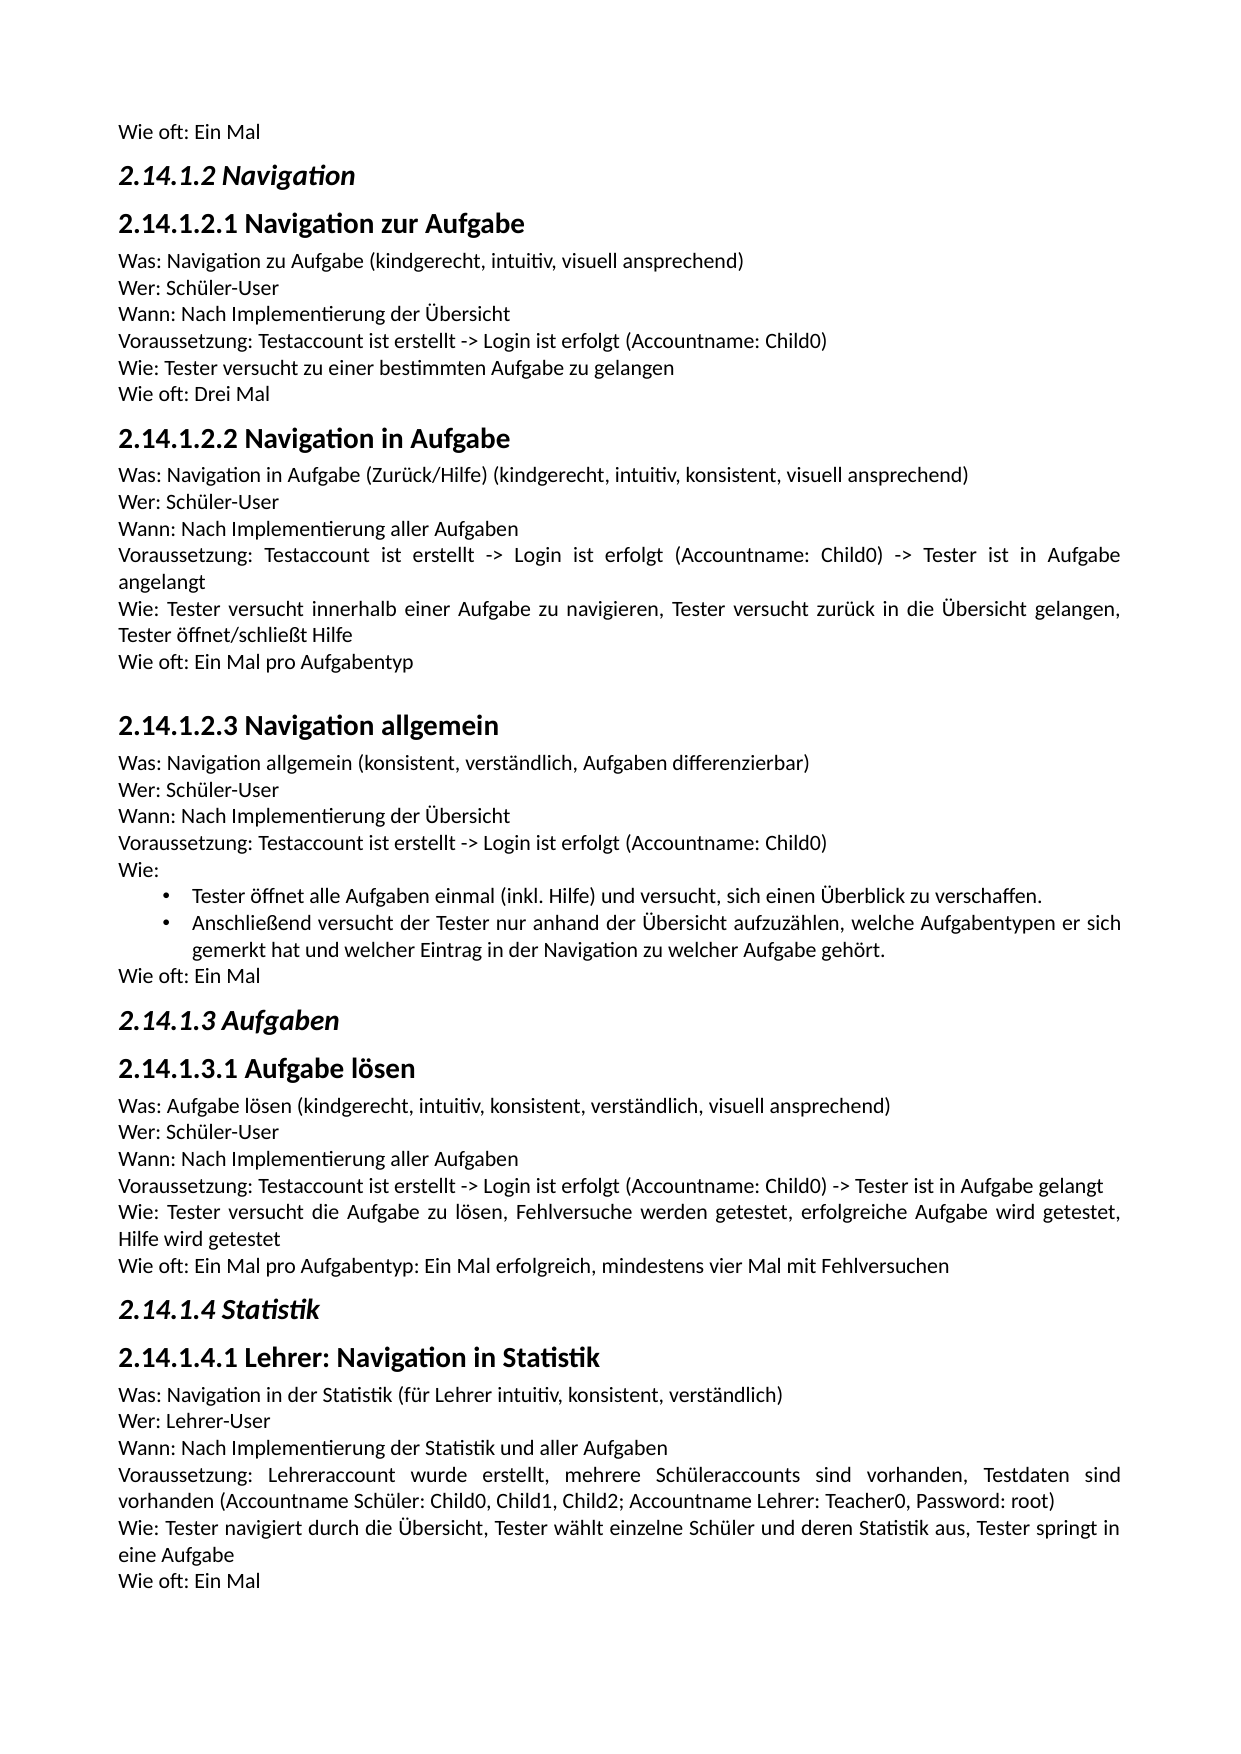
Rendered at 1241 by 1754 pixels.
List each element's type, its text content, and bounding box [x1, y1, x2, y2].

text Voraussetzung: Testaccount ist erstellt -> Login ist erfolgt (Accountname: Child0) -> Tester ist in Aufgabe angelangt [118, 542, 1122, 595]
text Was: Navigation allgemein (konsistent, verständlich, Aufgaben differenzierbar) [118, 749, 1122, 776]
text Wie oft: Drei Mal [118, 381, 1122, 407]
text Wie: Tester navigiert durch die Übersicht, Tester wählt einzelne Schüler und deren Statistik aus, Tester springt in eine Aufgabe [118, 1514, 1122, 1568]
subtitle 2.14.1.2 Navigation [118, 157, 1122, 193]
text Wer: Schüler-User [118, 1118, 1122, 1145]
text Wie oft: Ein Mal pro Aufgabentyp: Ein Mal erfolgreich, mindestens vier Mal mit Fehlversuchen [118, 1252, 1122, 1278]
subtitle 2.14.1.3.1 Aufgabe lösen [118, 1050, 1122, 1086]
list Tester öffnet alle Aufgaben einmal (inkl. Hilfe) und versucht, sich einen Überblick zu verschaffen. [162, 883, 1122, 909]
text Wie oft: Ein Mal [118, 963, 1122, 989]
text Wie oft: Ein Mal [118, 1568, 1122, 1594]
text Wie: Tester versucht zu einer bestimmten Aufgabe zu gelangen [118, 354, 1122, 381]
text Wie: [118, 856, 1122, 883]
text Wie oft: Ein Mal pro Aufgabentyp [118, 648, 1122, 675]
text Was: Navigation in der Statistik (für Lehrer intuitiv, konsistent, verständlich) [118, 1381, 1122, 1408]
text Wer: Schüler-User [118, 274, 1122, 301]
text Wie oft: Ein Mal [118, 118, 1122, 145]
text Wer: Schüler-User [118, 488, 1122, 515]
subtitle 2.14.1.2.1 Navigation zur Aufgabe [118, 205, 1122, 241]
text Voraussetzung: Testaccount ist erstellt -> Login ist erfolgt (Accountname: Child0) [118, 829, 1122, 856]
subtitle 2.14.1.2.2 Navigation in Aufgabe [118, 420, 1122, 455]
text Voraussetzung: Testaccount ist erstellt -> Login ist erfolgt (Accountname: Child0) [118, 327, 1122, 354]
text Voraussetzung: Testaccount ist erstellt -> Login ist erfolgt (Accountname: Child0) -> Tester ist in Aufgabe gelangt [118, 1172, 1122, 1198]
text Wer: Lehrer-User [118, 1408, 1122, 1434]
text Wer: Schüler-User [118, 776, 1122, 803]
text Wann: Nach Implementierung der Statistik und aller Aufgaben [118, 1434, 1122, 1461]
list Anschließend versucht der Tester nur anhand der Übersicht aufzuzählen, welche Aufgabentypen er sich gemerkt hat und welcher Eintrag in der Navigation zu welcher Aufgabe gehört. [162, 909, 1122, 963]
text Voraussetzung: Lehreraccount wurde erstellt, mehrere Schüleraccounts sind vorhanden, Testdaten sind vorhanden (Accountname Schüler: Child0, Child1, Child2; Accountname Lehrer: Teacher0, Password: root) [118, 1461, 1122, 1514]
text Was: Aufgabe lösen (kindgerecht, intuitiv, konsistent, verständlich, visuell ansprechend) [118, 1092, 1122, 1118]
text Wann: Nach Implementierung der Übersicht [118, 301, 1122, 327]
subtitle 2.14.1.4.1 Lehrer: Navigation in Statistik [118, 1339, 1122, 1375]
subtitle 2.14.1.2.3 Navigation allgemein [118, 707, 1122, 743]
subtitle 2.14.1.4 Statistik [118, 1291, 1122, 1327]
subtitle 2.14.1.3 Aufgaben [118, 1002, 1122, 1037]
text Wann: Nach Implementierung der Übersicht [118, 803, 1122, 829]
text Wann: Nach Implementierung aller Aufgaben [118, 1145, 1122, 1172]
text Was: Navigation in Aufgabe (Zurück/Hilfe) (kindgerecht, intuitiv, konsistent, visuell ansprechend) [118, 462, 1122, 488]
text Was: Navigation zu Aufgabe (kindgerecht, intuitiv, visuell ansprechend) [118, 247, 1122, 274]
text Wie: Tester versucht die Aufgabe zu lösen, Fehlversuche werden getestet, erfolgreiche Aufgabe wird getestet, Hilfe wird getestet [118, 1198, 1122, 1252]
text Wann: Nach Implementierung aller Aufgaben [118, 515, 1122, 542]
text Wie: Tester versucht innerhalb einer Aufgabe zu navigieren, Tester versucht zurück in die Übersicht gelangen, Tester öffnet/schließt Hilfe [118, 595, 1122, 648]
